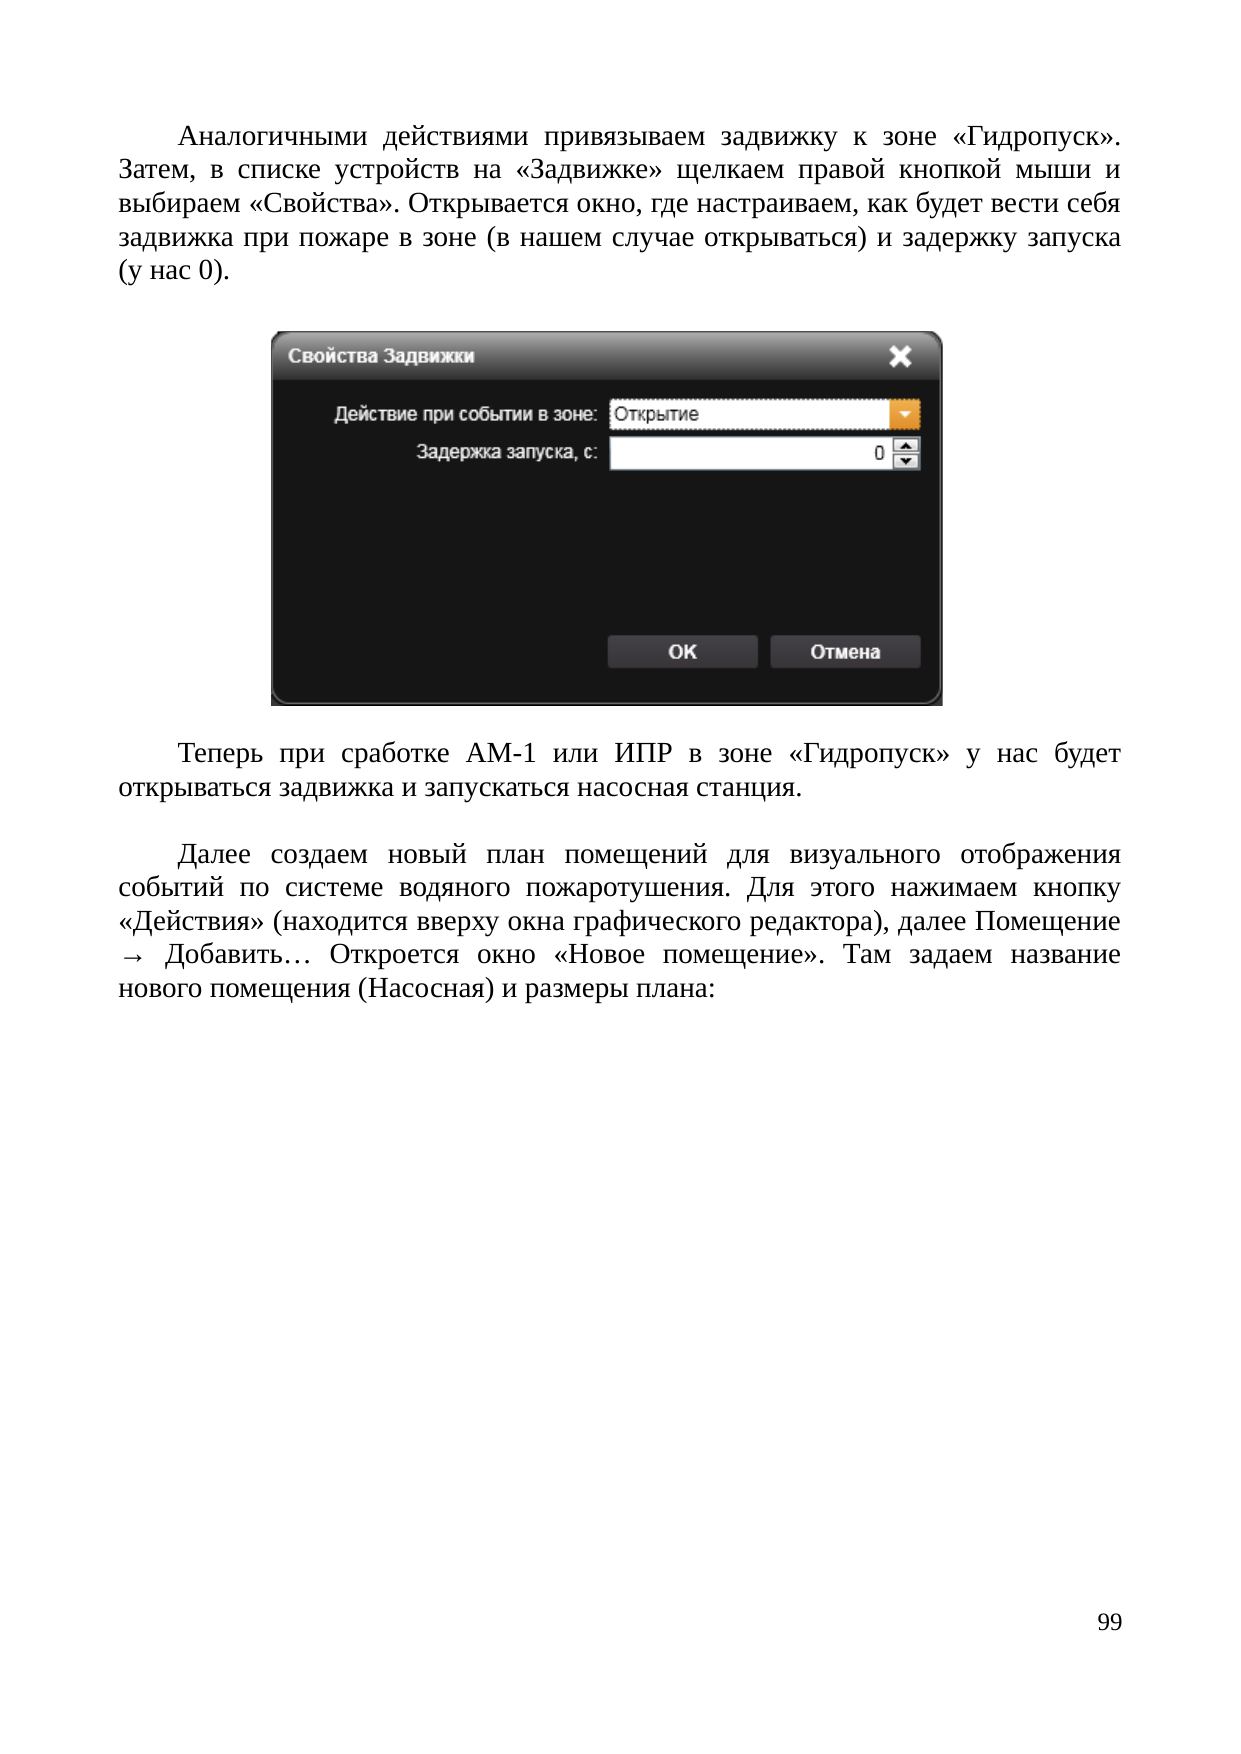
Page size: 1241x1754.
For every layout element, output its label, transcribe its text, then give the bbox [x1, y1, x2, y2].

text Далее создаем новый план помещений для визуального отображения событий по системе водяного пожаротушения. Для этого нажимаем кнопку «Действия» (находится вверху окна графического редактора), далее Помещение → Добавить… Откроется окно «Новое помещение». Там задаем название нового помещения (Насосная) и размеры плана: [118, 836, 1122, 1004]
text Теперь при сработке АМ-1 или ИПР в зоне «Гидропуск» у нас будет открываться задвижка и запускаться насосная станция. [118, 286, 1122, 802]
text Аналогичными действиями привязываем задвижку к зоне «Гидропуск». Затем, в списке устройств на «Задвижке» щелкаем правой кнопкой мыши и выбираем «Свойства». Открывается окно, где настраиваем, как будет вести себя задвижка при пожаре в зоне (в нашем случае открываться) и задержку запуска (у нас 0). [118, 118, 1122, 286]
picture [271, 331, 943, 706]
